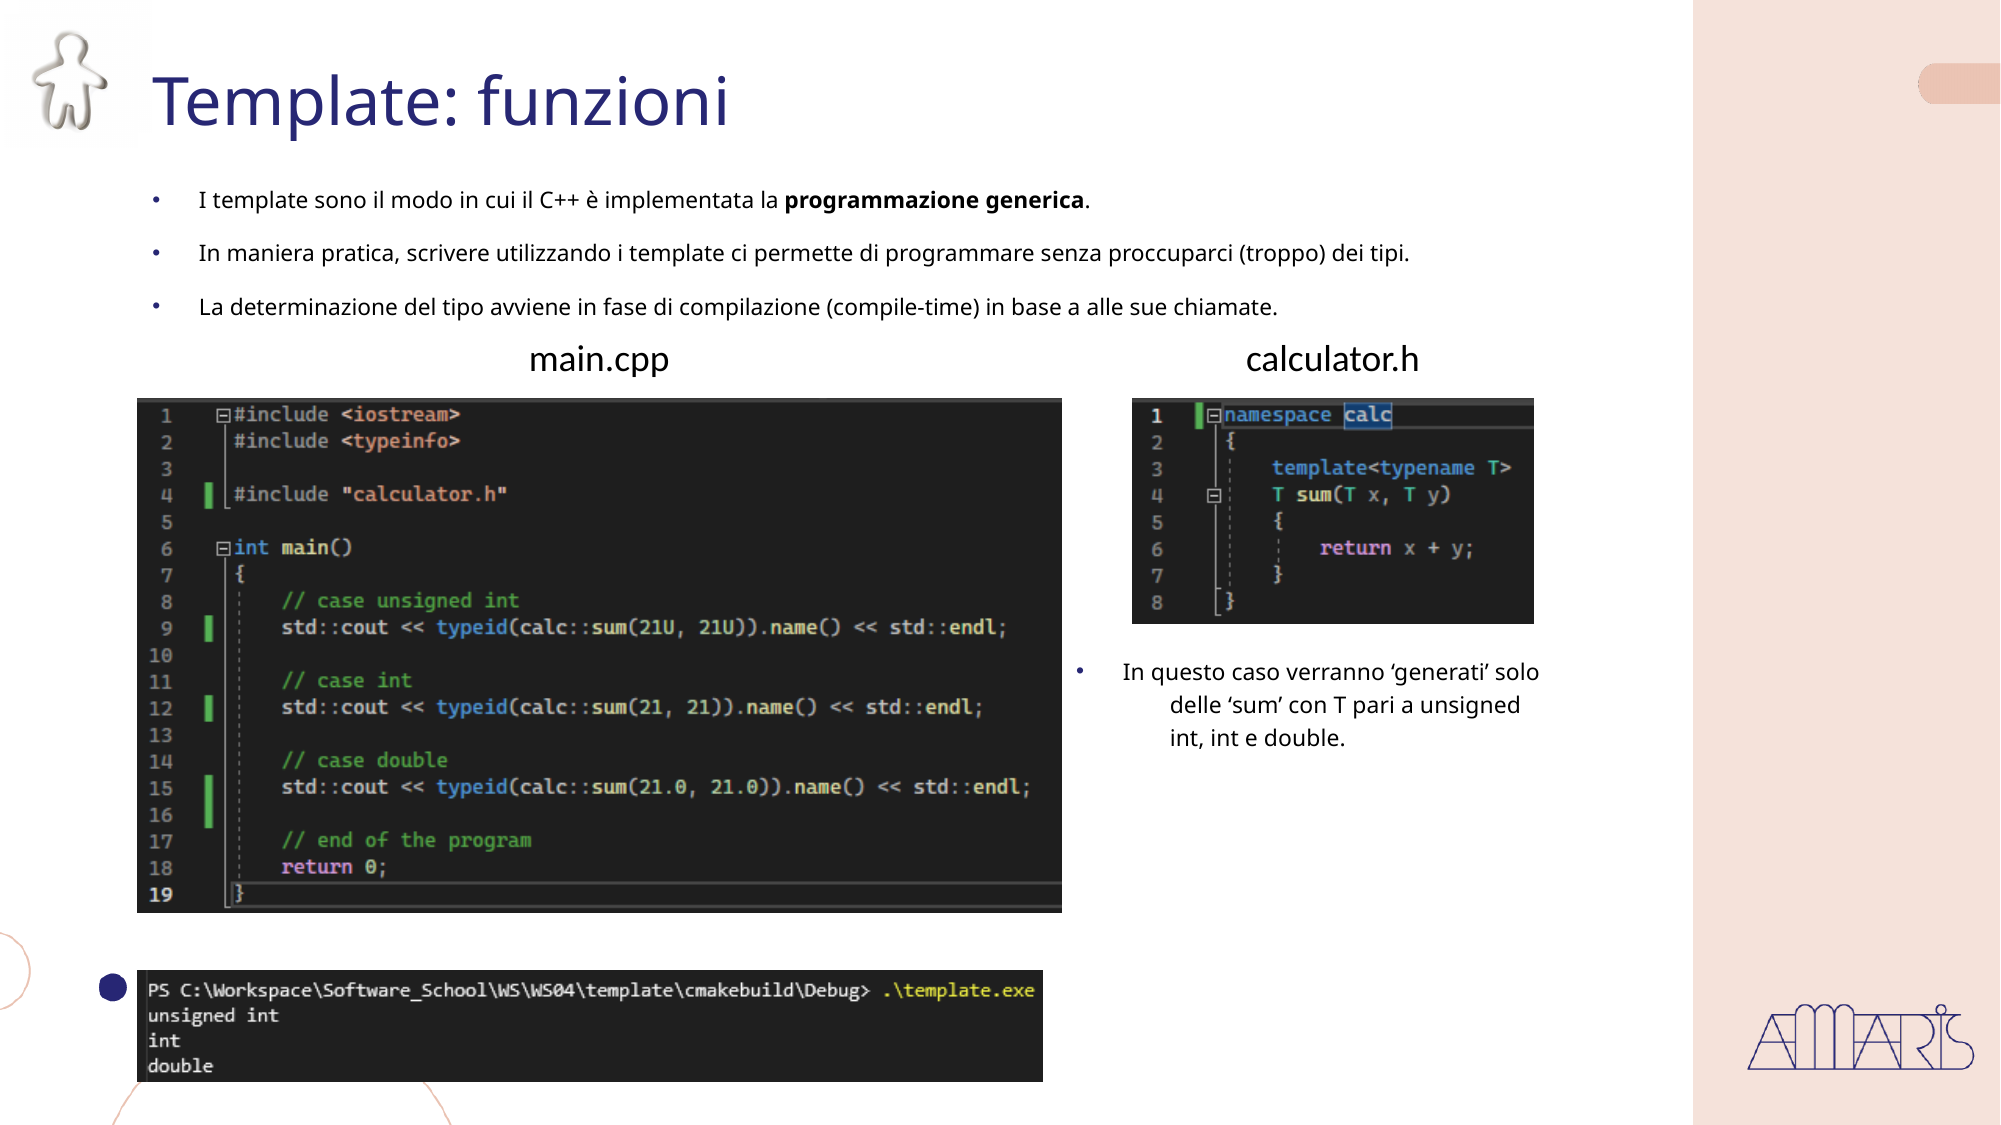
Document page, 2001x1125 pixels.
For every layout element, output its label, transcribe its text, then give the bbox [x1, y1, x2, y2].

picture [137, 970, 1043, 1082]
list I template sono il modo in cui il C++ è implementata la programmazione generica. In maniera pratica, scrivere utilizzando i template ci permette di programmare senza proccuparci (troppo) dei tipi. La determinazione del tipo avviene in fase di compilazione (compile-time) in base a alle sue chiamate. [137, 172, 1574, 327]
picture [4, 0, 152, 148]
text_box calculator.h [1132, 326, 1534, 388]
text_box In questo caso verranno ‘generati’ solo delle ‘sum’ con T pari a unsigned int, int e double. [1061, 644, 1577, 757]
title Template: funzioni [138, 59, 1577, 148]
picture [1132, 398, 1534, 624]
text_box main.cpp [137, 326, 1062, 388]
picture [137, 398, 1062, 913]
